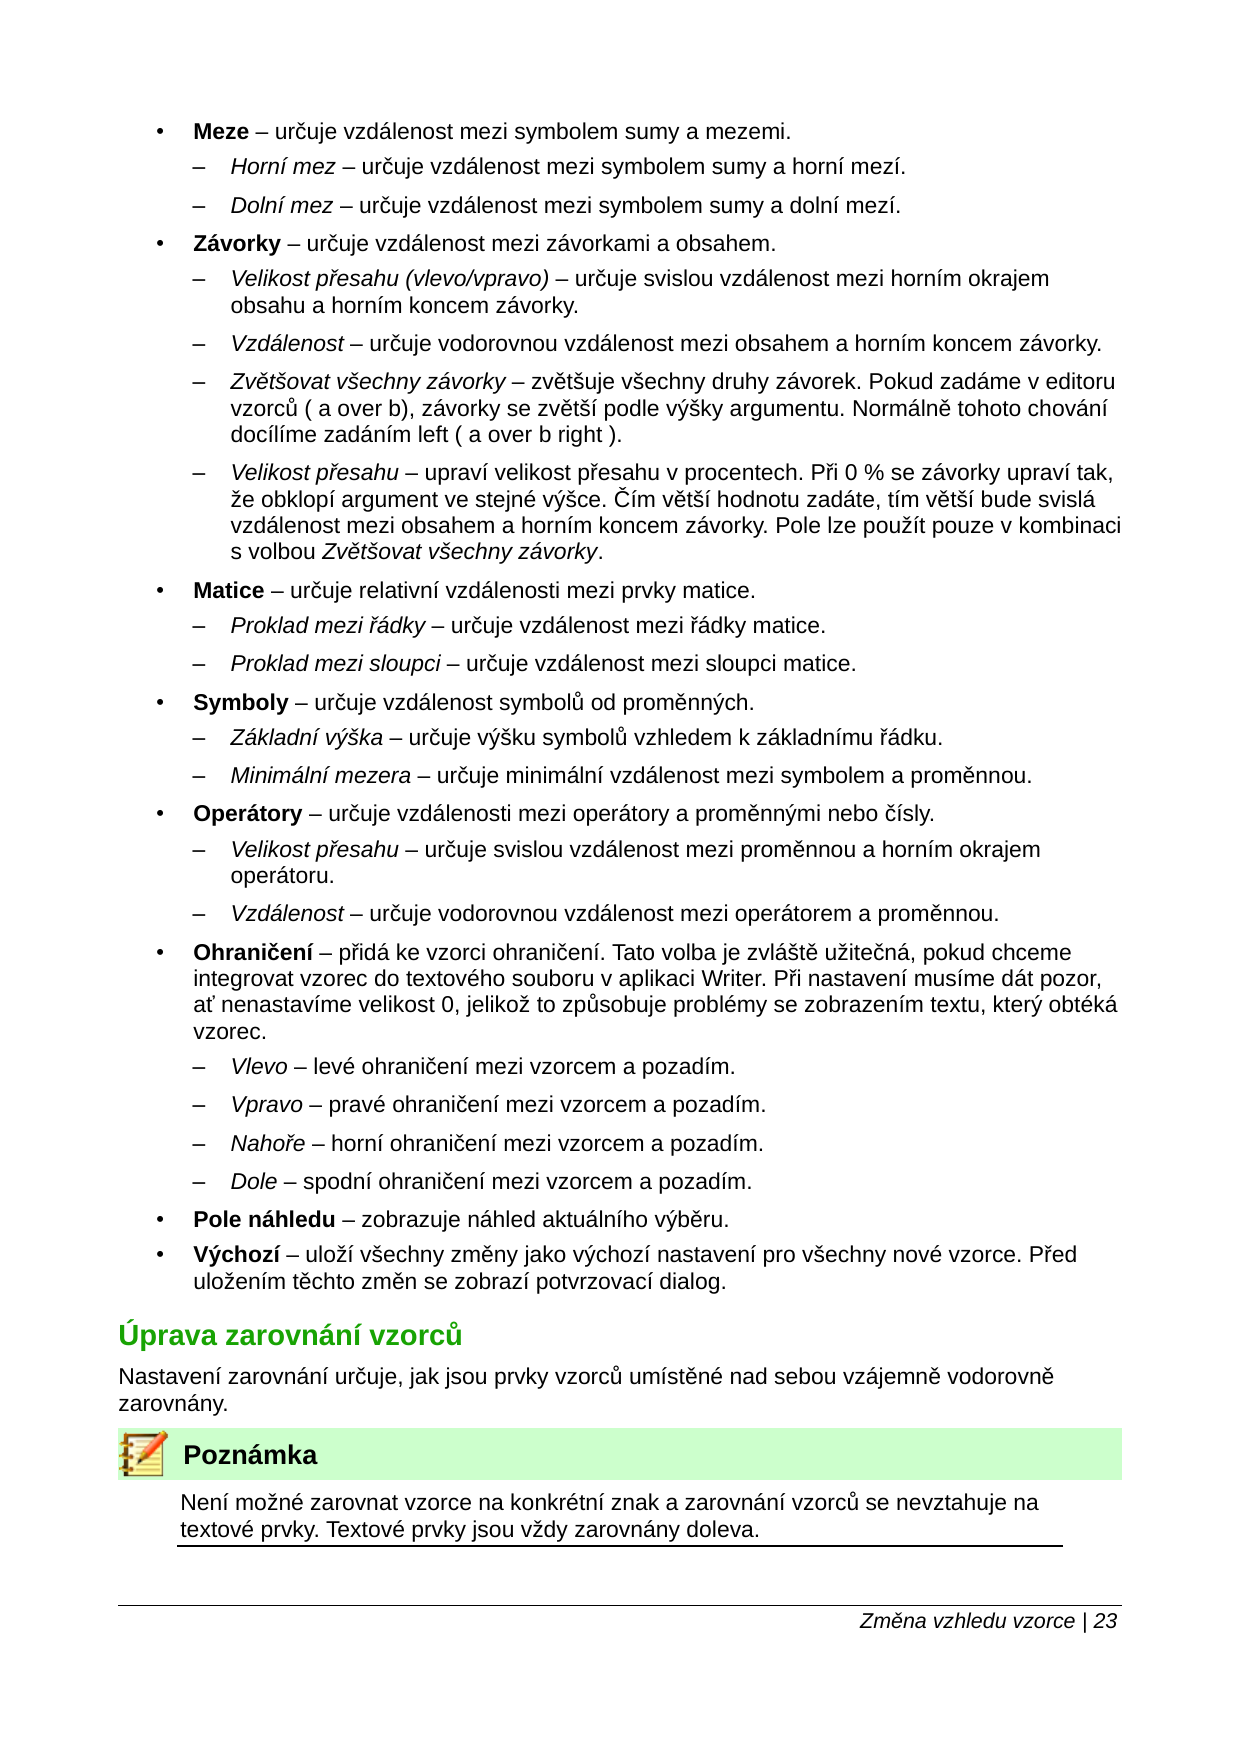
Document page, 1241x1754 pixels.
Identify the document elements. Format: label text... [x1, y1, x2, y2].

list Vpravo – pravé ohraničení mezi vzorcem a pozadím. [192, 1091, 1122, 1118]
subtitle Úprava zarovnání vzorců [118, 1318, 1122, 1351]
list Vzdálenost – určuje vodorovnou vzdálenost mezi operátorem a proměnnou. [192, 900, 1122, 927]
list Nahoře – horní ohraničení mezi vzorcem a pozadím. [192, 1129, 1122, 1156]
list Závorky – určuje vzdálenost mezi závorkami a obsahem. [156, 230, 1122, 256]
list Zvětšovat všechny závorky – zvětšuje všechny druhy závorek. Pokud zadáme v editoru vzorců ( a over b), závorky se zvětší podle výšky argumentu. Normálně tohoto chování docílíme zadáním left ( a over b right ). [192, 368, 1122, 447]
subtitle Poznámka [118, 1428, 1122, 1480]
list Vzdálenost – určuje vodorovnou vzdálenost mezi obsahem a horním koncem závorky. [192, 330, 1122, 356]
list Výchozí – uloží všechny změny jako výchozí nastavení pro všechny nové vzorce. Před uložením těchto změn se zobrazí potvrzovací dialog. [156, 1241, 1122, 1294]
list Dolní mez – určuje vzdálenost mezi symbolem sumy a dolní mezí. [192, 192, 1122, 218]
list Ohraničení – přidá ke vzorci ohraničení. Tato volba je zvláště užitečná, pokud chceme integrovat vzorec do textového souboru v aplikaci Writer. Při nastavení musíme dát pozor, ať nenastavíme velikost 0, jelikož to způsobuje problémy se zobrazením textu, který obtéká vzorec. [156, 939, 1122, 1044]
list Velikost přesahu (vlevo/vpravo) – určuje svislou vzdálenost mezi horním okrajem obsahu a horním koncem závorky. [192, 265, 1122, 318]
list Proklad mezi řádky – určuje vzdálenost mezi řádky matice. [192, 612, 1122, 638]
list Minimální mezera – určuje minimální vzdálenost mezi symbolem a proměnnou. [192, 762, 1122, 788]
list Symboly – určuje vzdálenost symbolů od proměnných. [156, 688, 1122, 715]
picture [119, 1429, 170, 1480]
list Pole náhledu – zobrazuje náhled aktuálního výběru. [156, 1206, 1122, 1233]
list Meze – určuje vzdálenost mezi symbolem sumy a mezemi. [156, 118, 1122, 144]
list Velikost přesahu – určuje svislou vzdálenost mezi proměnnou a horním okrajem operátoru. [192, 836, 1122, 888]
text Nastavení zarovnání určuje, jak jsou prvky vzorců umístěné nad sebou vzájemně vodorovně zarovnány. [118, 1363, 1122, 1416]
list Operátory – určuje vzdálenosti mezi operátory a proměnnými nebo čísly. [156, 800, 1122, 827]
list Matice – určuje relativní vzdálenosti mezi prvky matice. [156, 577, 1122, 603]
text Není možné zarovnat vzorce na konkrétní znak a zarovnání vzorců se nevztahuje na textové prvky. Textové prvky jsou vždy zarovnány doleva. [177, 1486, 1063, 1545]
list Proklad mezi sloupci – určuje vzdálenost mezi sloupci matice. [192, 650, 1122, 677]
list Dole – spodní ohraničení mezi vzorcem a pozadím. [192, 1168, 1122, 1194]
list Horní mez – určuje vzdálenost mezi symbolem sumy a horní mezí. [192, 153, 1122, 180]
list Základní výška – určuje výšku symbolů vzhledem k základnímu řádku. [192, 724, 1122, 750]
list Velikost přesahu – upraví velikost přesahu v procentech. Při 0 % se závorky upraví tak, že obklopí argument ve stejné výšce. Čím větší hodnotu zadáte, tím větší bude svislá vzdálenost mezi obsahem a horním koncem závorky. Pole lze použít pouze v kombinaci s volbou Zvětšovat všechny závorky. [192, 459, 1122, 565]
list Vlevo – levé ohraničení mezi vzorcem a pozadím. [192, 1053, 1122, 1079]
